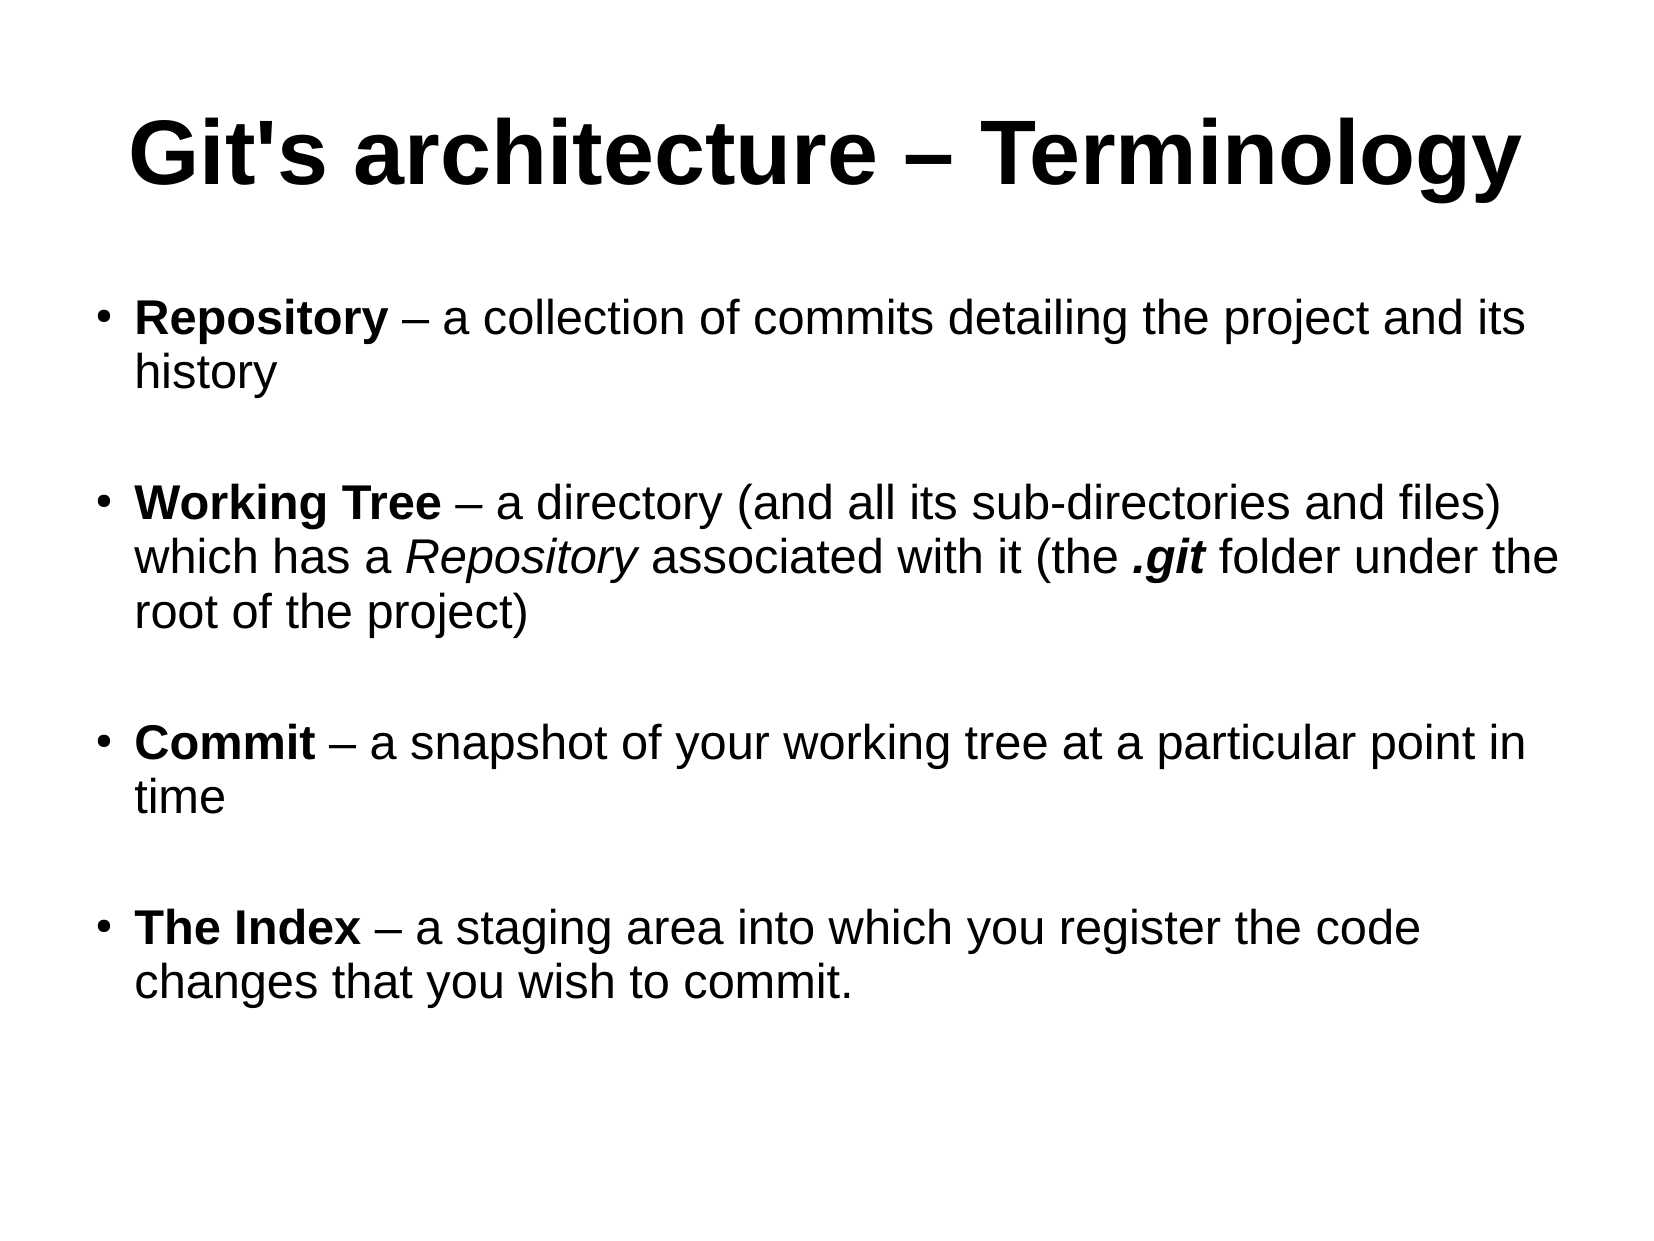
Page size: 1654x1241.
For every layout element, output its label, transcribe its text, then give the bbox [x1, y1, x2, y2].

title Git's architecture – Terminology [82, 49, 1571, 257]
list Repository – a collection of commits detailing the project and its history Working Tree – a directory (and all its sub-directories and files) which has a Repository associated with it (the .git folder under the root of the project) Commit – a snapshot of your working tree at a particular point in time The Index – a staging area into which you register the code changes that you wish to commit. [82, 290, 1571, 1010]
